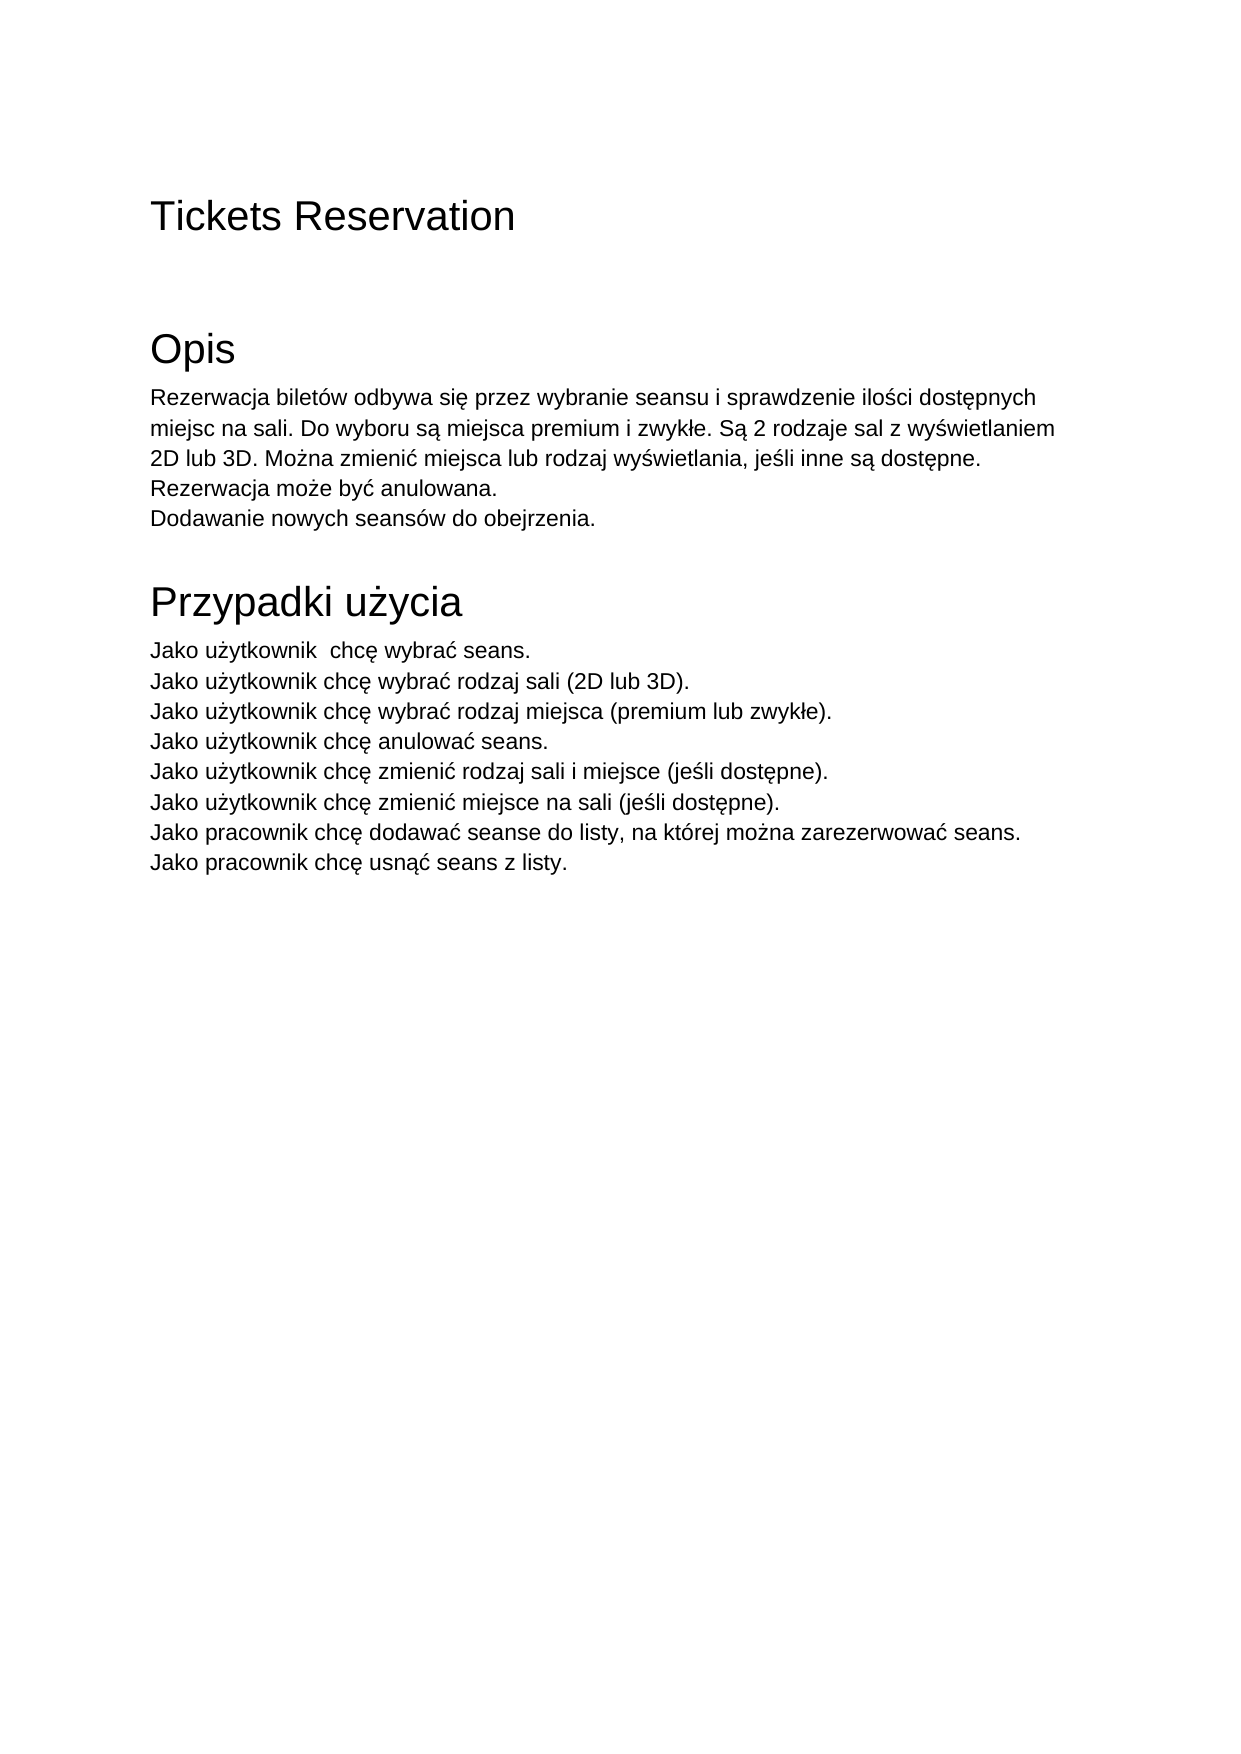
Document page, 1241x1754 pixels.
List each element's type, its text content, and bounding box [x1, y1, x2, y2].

subtitle Przypadki użycia [150, 577, 1090, 625]
subtitle Tickets Reservation [150, 192, 1090, 239]
text Jako użytkownik chcę wybrać seans. [150, 637, 1090, 664]
subtitle Opis [150, 324, 1090, 372]
text Jako użytkownik chcę zmienić rodzaj sali i miejsce (jeśli dostępne). [150, 758, 1090, 785]
text Jako pracownik chcę dodawać seanse do listy, na której można zarezerwować seans. [150, 819, 1090, 845]
text Jako użytkownik chcę wybrać rodzaj sali (2D lub 3D). [150, 668, 1090, 694]
text Jako pracownik chcę usnąć seans z listy. [150, 849, 1090, 875]
text Rezerwacja biletów odbywa się przez wybranie seansu i sprawdzenie ilości dostępnych miejsc na sali. Do wyboru są miejsca premium i zwykłe. Są 2 rodzaje sal z wyświetlaniem 2D lub 3D. Można zmienić miejsca lub rodzaj wyświetlania, jeśli inne są dostępne. Rezerwacja może być anulowana. [150, 384, 1090, 501]
text Dodawanie nowych seansów do obejrzenia. [150, 505, 1090, 532]
text Jako użytkownik chcę anulować seans. [150, 728, 1090, 754]
text Jako użytkownik chcę zmienić miejsce na sali (jeśli dostępne). [150, 788, 1090, 815]
text Jako użytkownik chcę wybrać rodzaj miejsca (premium lub zwykłe). [150, 698, 1090, 724]
